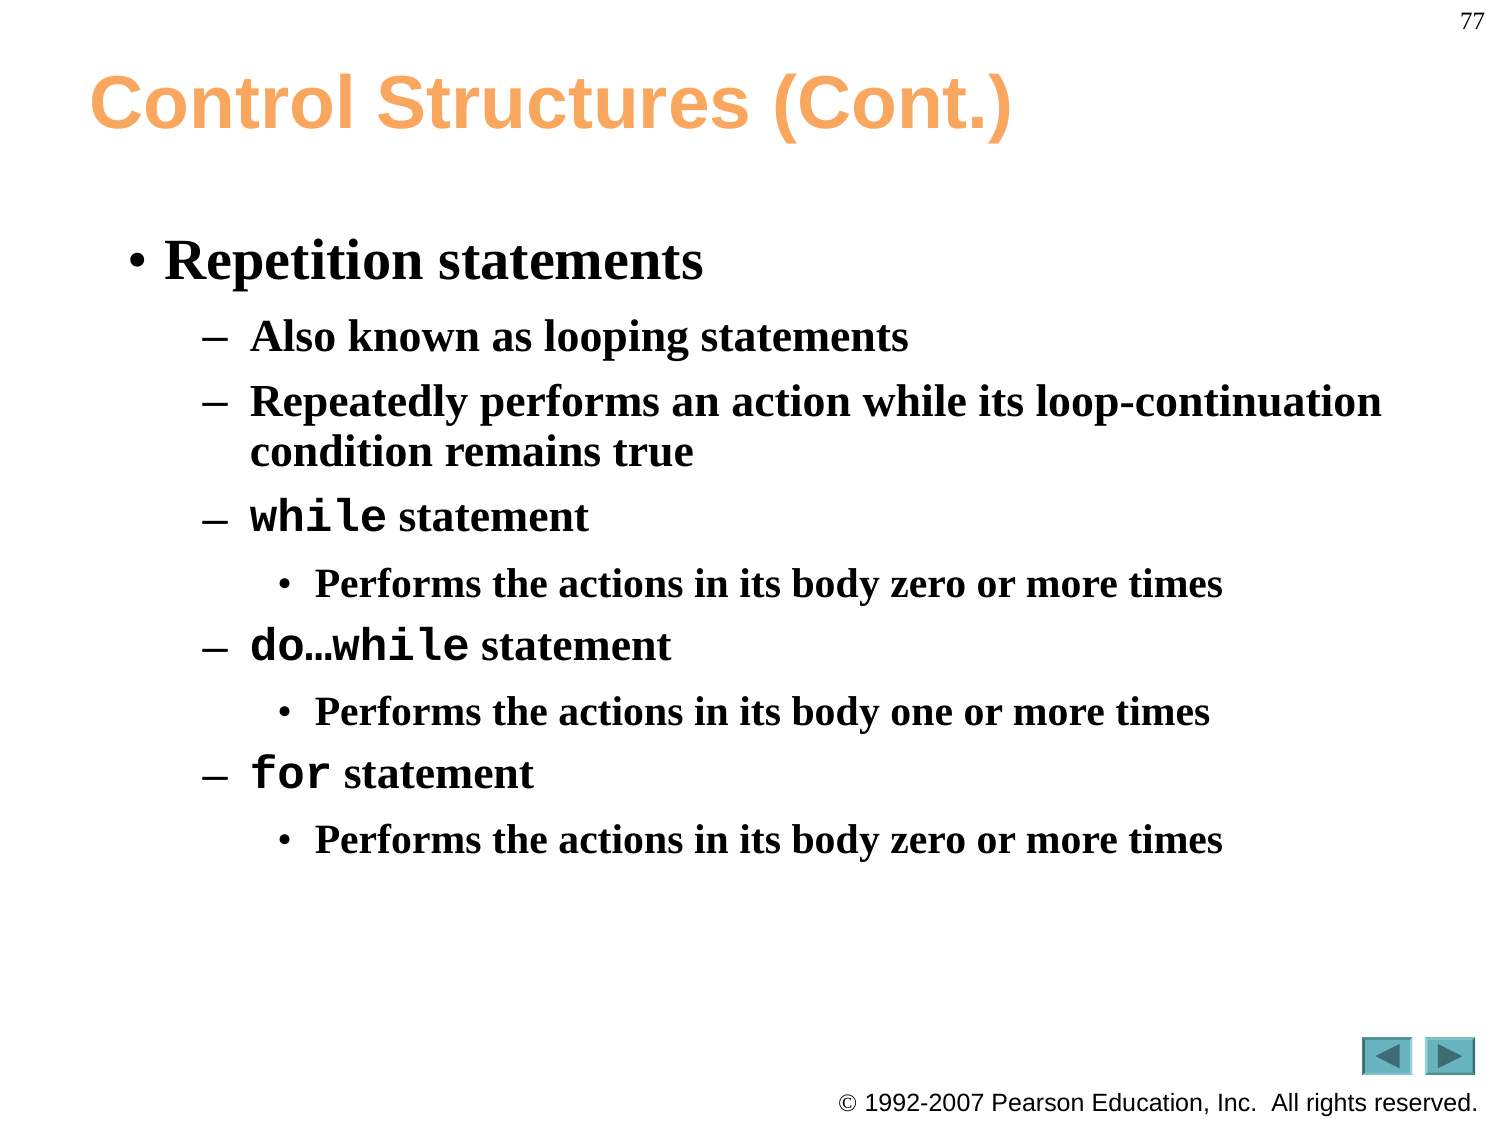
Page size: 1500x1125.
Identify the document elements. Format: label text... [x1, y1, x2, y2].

title Control Structures (Cont.) [75, 12, 1426, 201]
list Repetition statements Also known as looping statements Repeatedly performs an action while its loop-continuation condition remains true while statement Performs the actions in its body zero or more times do…while statement Performs the actions in its body one or more times for statement Performs the actions in its body zero or more times [112, 220, 1425, 963]
